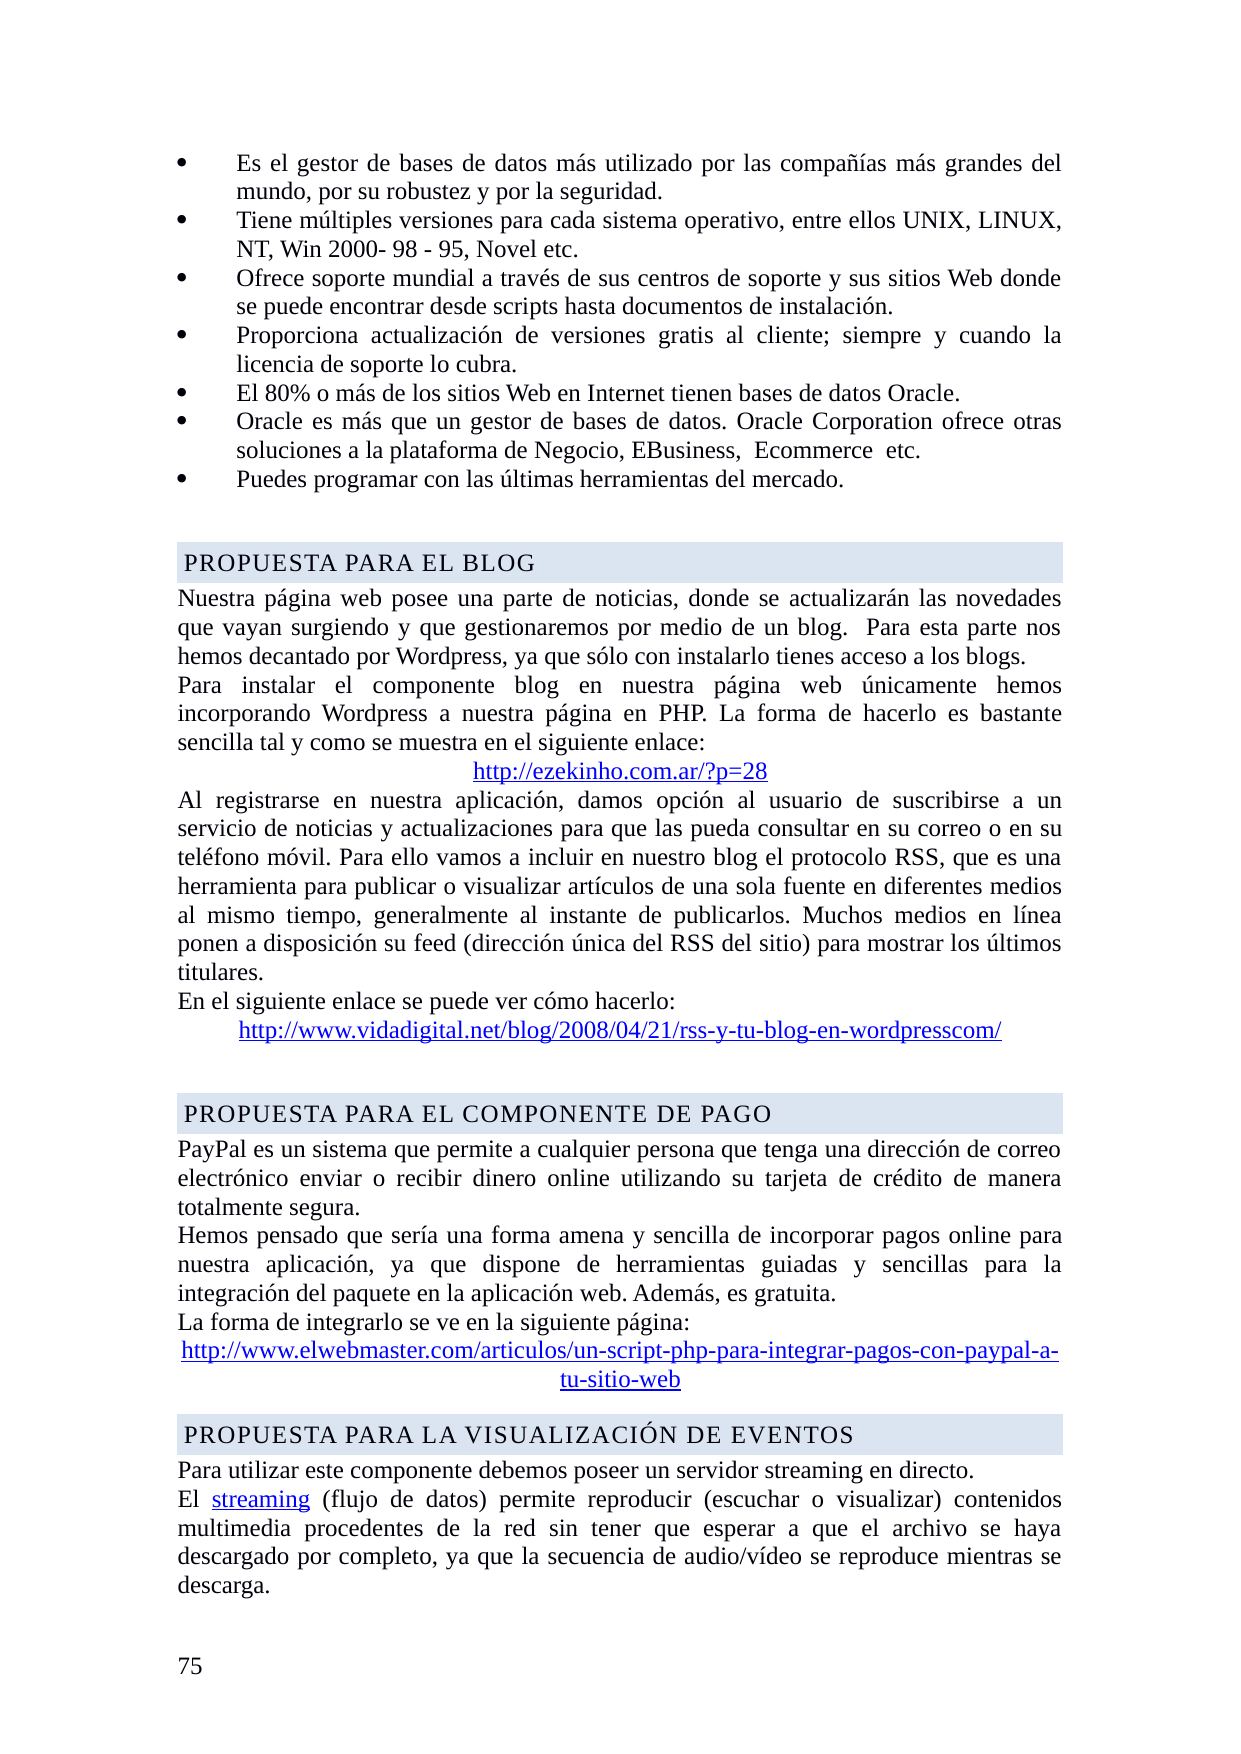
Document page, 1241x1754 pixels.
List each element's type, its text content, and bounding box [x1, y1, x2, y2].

text Para instalar el componente blog en nuestra página web únicamente hemos incorporando Wordpress a nuestra página en PHP. La forma de hacerlo es bastante sencilla tal y como se muestra en el siguiente enlace: [177, 670, 1063, 756]
subtitle Propuesta para el blog [184, 549, 1057, 577]
text El streaming (flujo de datos) permite reproducir (escuchar o visualizar) contenidos multimedia procedentes de la red sin tener que esperar a que el archivo se haya descargado por completo, ya que la secuencia de audio/vídeo se reproduce mientras se descarga. [177, 1484, 1063, 1599]
text Al registrarse en nuestra aplicación, damos opción al usuario de suscribirse a un servicio de noticias y actualizaciones para que las pueda consultar en su correo o en su teléfono móvil. Para ello vamos a incluir en nuestro blog el protocolo RSS, que es una herramienta para publicar o visualizar artículos de una sola fuente en diferentes medios al mismo tiempo, generalmente al instante de publicarlos. Muchos medios en línea ponen a disposición su feed (dirección única del RSS del sitio) para mostrar los últimos titulares. [177, 785, 1063, 986]
list El 80% o más de los sitios Web en Internet tienen bases de datos Oracle. [177, 378, 1063, 406]
list Oracle es más que un gestor de bases de datos. Oracle Corporation ofrece otras soluciones a la plataforma de Negocio, EBusiness, Ecommerce etc. [177, 406, 1063, 464]
list Proporciona actualización de versiones gratis al cliente; siempre y cuando la licencia de soporte lo cubra. [177, 320, 1063, 378]
list Ofrece soporte mundial a través de sus centros de soporte y sus sitios Web donde se puede encontrar desde scripts hasta documentos de instalación. [177, 263, 1063, 320]
list Tiene múltiples versiones para cada sistema operativo, entre ellos UNIX, LINUX, NT, Win 2000- 98 - 95, Novel etc. [177, 205, 1063, 263]
text http://ezekinho.com.ar/?p=28 [177, 756, 1063, 785]
subtitle Propuesta para la visualización de eventos [184, 1420, 1057, 1449]
text Para utilizar este componente debemos poseer un servidor streaming en directo. [177, 1455, 1063, 1484]
text PayPal es un sistema que permite a cualquier persona que tenga una dirección de correo electrónico enviar o recibir dinero online utilizando su tarjeta de crédito de manera totalmente segura. [177, 1134, 1063, 1221]
subtitle Propuesta para el componente de pago [184, 1099, 1057, 1128]
list Es el gestor de bases de datos más utilizado por las compañías más grandes del mundo, por su robustez y por la seguridad. [177, 148, 1063, 205]
text Nuestra página web posee una parte de noticias, donde se actualizarán las novedades que vayan surgiendo y que gestionaremos por medio de un blog. Para esta parte nos hemos decantado por Wordpress, ya que sólo con instalarlo tienes acceso a los blogs. [177, 583, 1063, 670]
list Puedes programar con las últimas herramientas del mercado. [177, 464, 1063, 493]
text Hemos pensado que sería una forma amena y sencilla de incorporar pagos online para nuestra aplicación, ya que dispone de herramientas guiadas y sencillas para la integración del paquete en la aplicación web. Además, es gratuita. [177, 1221, 1063, 1307]
text La forma de integrarlo se ve en la siguiente página: [177, 1307, 1063, 1336]
text http://www.elwebmaster.com/articulos/un-script-php-para-integrar-pagos-con-paypal-a-tu-sitio-web [177, 1336, 1063, 1393]
text http://www.vidadigital.net/blog/2008/04/21/rss-y-tu-blog-en-wordpresscom/ [177, 1015, 1063, 1043]
text En el siguiente enlace se puede ver cómo hacerlo: [177, 986, 1063, 1015]
